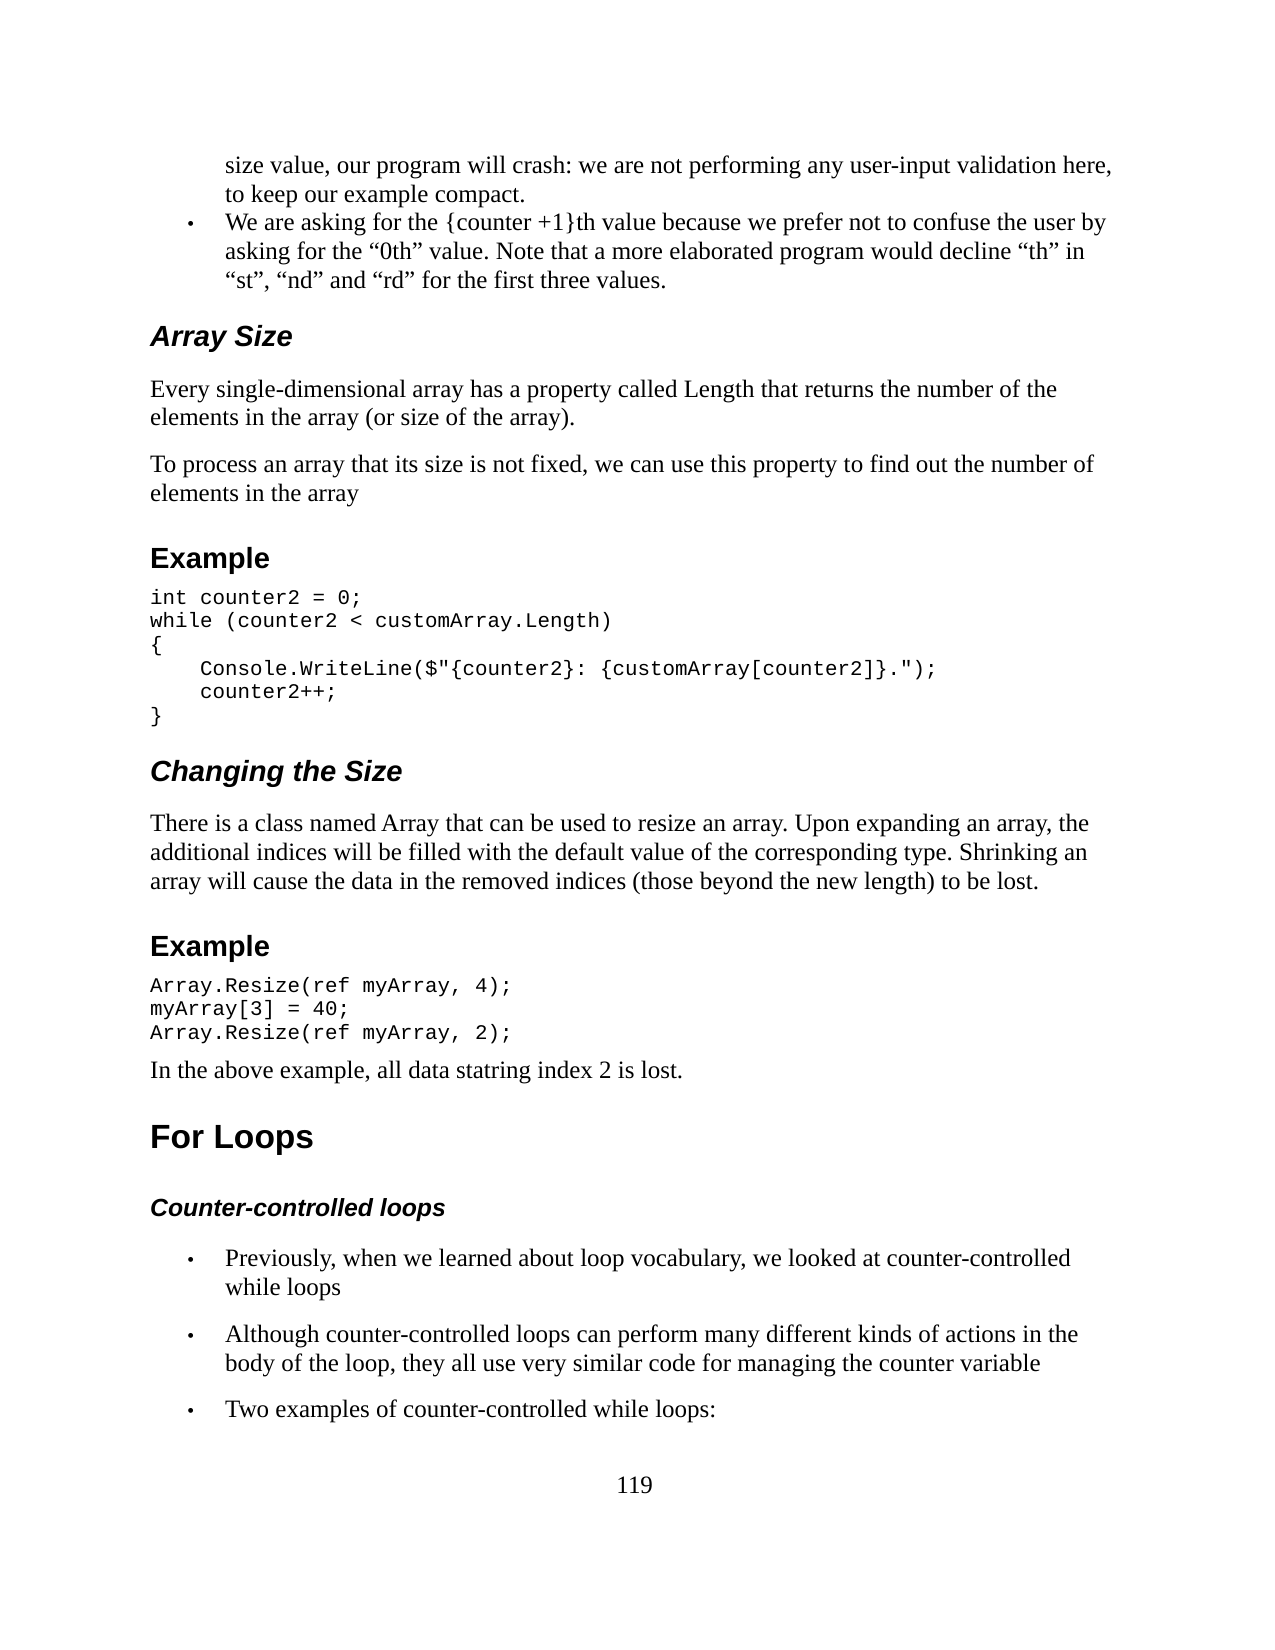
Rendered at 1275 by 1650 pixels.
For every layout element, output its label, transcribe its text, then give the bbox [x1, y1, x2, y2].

list We are asking for the {counter +1}th value because we prefer not to confuse the user by asking for the “0th” value. Note that a more elaborated program would decline “th” in “st”, “nd” and “rd” for the first three values. [187, 207, 1125, 294]
text Array.Resize(ref myArray, 4); [150, 975, 1125, 998]
subtitle For Loops [150, 1117, 1125, 1156]
subtitle Example [150, 929, 1125, 962]
list size value, our program will crash: we are not performing any user-input validation here, to keep our example compact. [187, 150, 1125, 207]
text Every single-dimensional array has a property called Length that returns the number of the elements in the array (or size of the array). [150, 374, 1125, 431]
text Array.Resize(ref myArray, 2); [150, 1022, 1125, 1046]
text There is a class named Array that can be used to resize an array. Upon expanding an array, the additional indices will be filled with the default value of the corresponding type. Shrinking an array will cause the data in the removed indices (those beyond the new length) to be lost. [150, 808, 1125, 895]
subtitle Counter-controlled loops [150, 1193, 1125, 1222]
text int counter2 = 0; [150, 587, 1125, 610]
text Console.WriteLine($"{counter2}: {customArray[counter2]}."); [150, 658, 1125, 681]
subtitle Changing the Size [150, 753, 1125, 787]
text { [150, 634, 1125, 658]
subtitle Array Size [150, 319, 1125, 352]
list Two examples of counter-controlled while loops: [187, 1394, 1125, 1423]
text To process an array that its size is not fixed, we can use this property to find out the number of elements in the array [150, 449, 1125, 507]
text } [150, 705, 1125, 728]
text counter2++; [150, 681, 1125, 705]
text myArray[3] = 40; [150, 998, 1125, 1022]
list Previously, when we learned about loop vocabulary, we looked at counter-controlled while loops [187, 1243, 1125, 1301]
text In the above example, all data statring index 2 is lost. [150, 1055, 1125, 1083]
subtitle Example [150, 541, 1125, 574]
list Although counter-controlled loops can perform many different kinds of actions in the body of the loop, they all use very similar code for managing the counter variable [187, 1319, 1125, 1376]
text while (counter2 < customArray.Length) [150, 610, 1125, 634]
